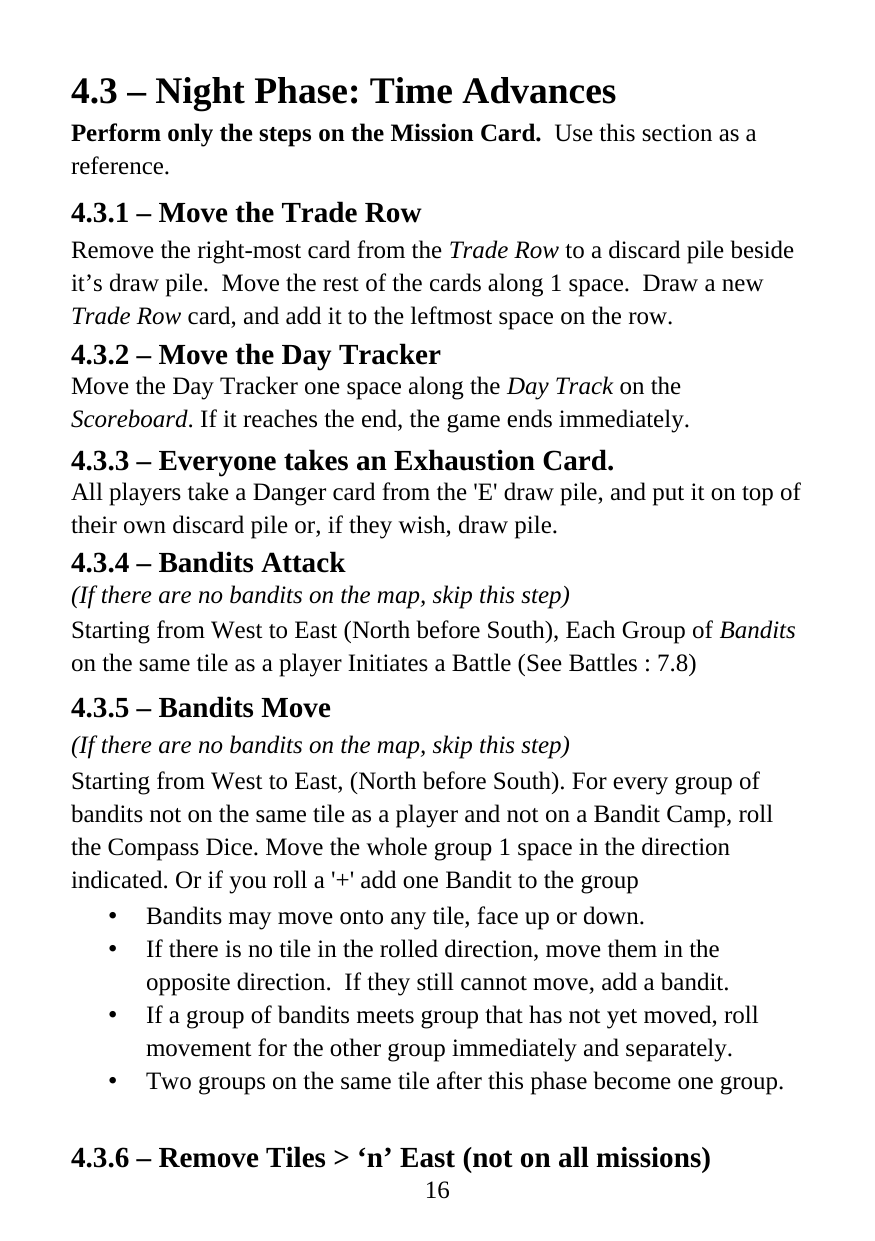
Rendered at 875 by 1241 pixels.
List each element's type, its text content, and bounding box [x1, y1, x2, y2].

list If there is no tile in the rolled direction, move them in the opposite direction. If they still cannot move, add a bandit. [108, 934, 803, 996]
subtitle 4.3.1 – Move the Trade Row [71, 195, 803, 229]
list Bandits may move onto any tile, face up or down. [108, 901, 803, 929]
subtitle 4.3.5 – Bandits Move [71, 690, 803, 724]
subtitle 4.3.6 – Remove Tiles > ‘n’ East (not on all missions) [71, 1141, 803, 1174]
text Starting from West to East (North before South), Each Group of Bandits on the same tile as a player Initiates a Battle (See Battles : 7.8) [71, 615, 803, 677]
text Remove the right-most card from the Trade Row to a discard pile beside it’s draw pile. Move the rest of the cards along 1 space. Draw a new Trade Row card, and add it to the leftmost space on the row. [71, 235, 803, 330]
subtitle 4.3.2 – Move the Day Tracker [71, 337, 803, 371]
text Move the Day Tracker one space along the Day Track on the Scoreboard. If it reaches the end, the game ends immediately. [71, 371, 803, 433]
subtitle 4.3.3 – Everyone takes an Exhaustion Card. [71, 443, 803, 476]
text (If there are no bandits on the map, skip this step) [71, 730, 803, 759]
list If a group of bandits meets group that has not yet moved, roll movement for the other group immediately and separately. [108, 1000, 803, 1062]
text (If there are no bandits on the map, skip this step) [71, 580, 803, 608]
text Starting from West to East, (North before South). For every group of bandits not on the same tile as a player and not on a Bandit Camp, roll the Compass Dice. Move the whole group 1 space in the direction indicated. Or if you roll a '+' add one Bandit to the group [71, 766, 803, 894]
list Two groups on the same tile after this phase become one group. [108, 1066, 803, 1094]
text Perform only the steps on the Mission Card. Use this section as a reference. [71, 118, 803, 179]
subtitle 4.3 – Night Phase: Time Advances [71, 68, 803, 111]
text All players take a Danger card from the 'E' draw pile, and put it on top of their own discard pile or, if they wish, draw pile. [71, 477, 803, 538]
subtitle 4.3.4 – Bandits Attack [71, 546, 803, 579]
